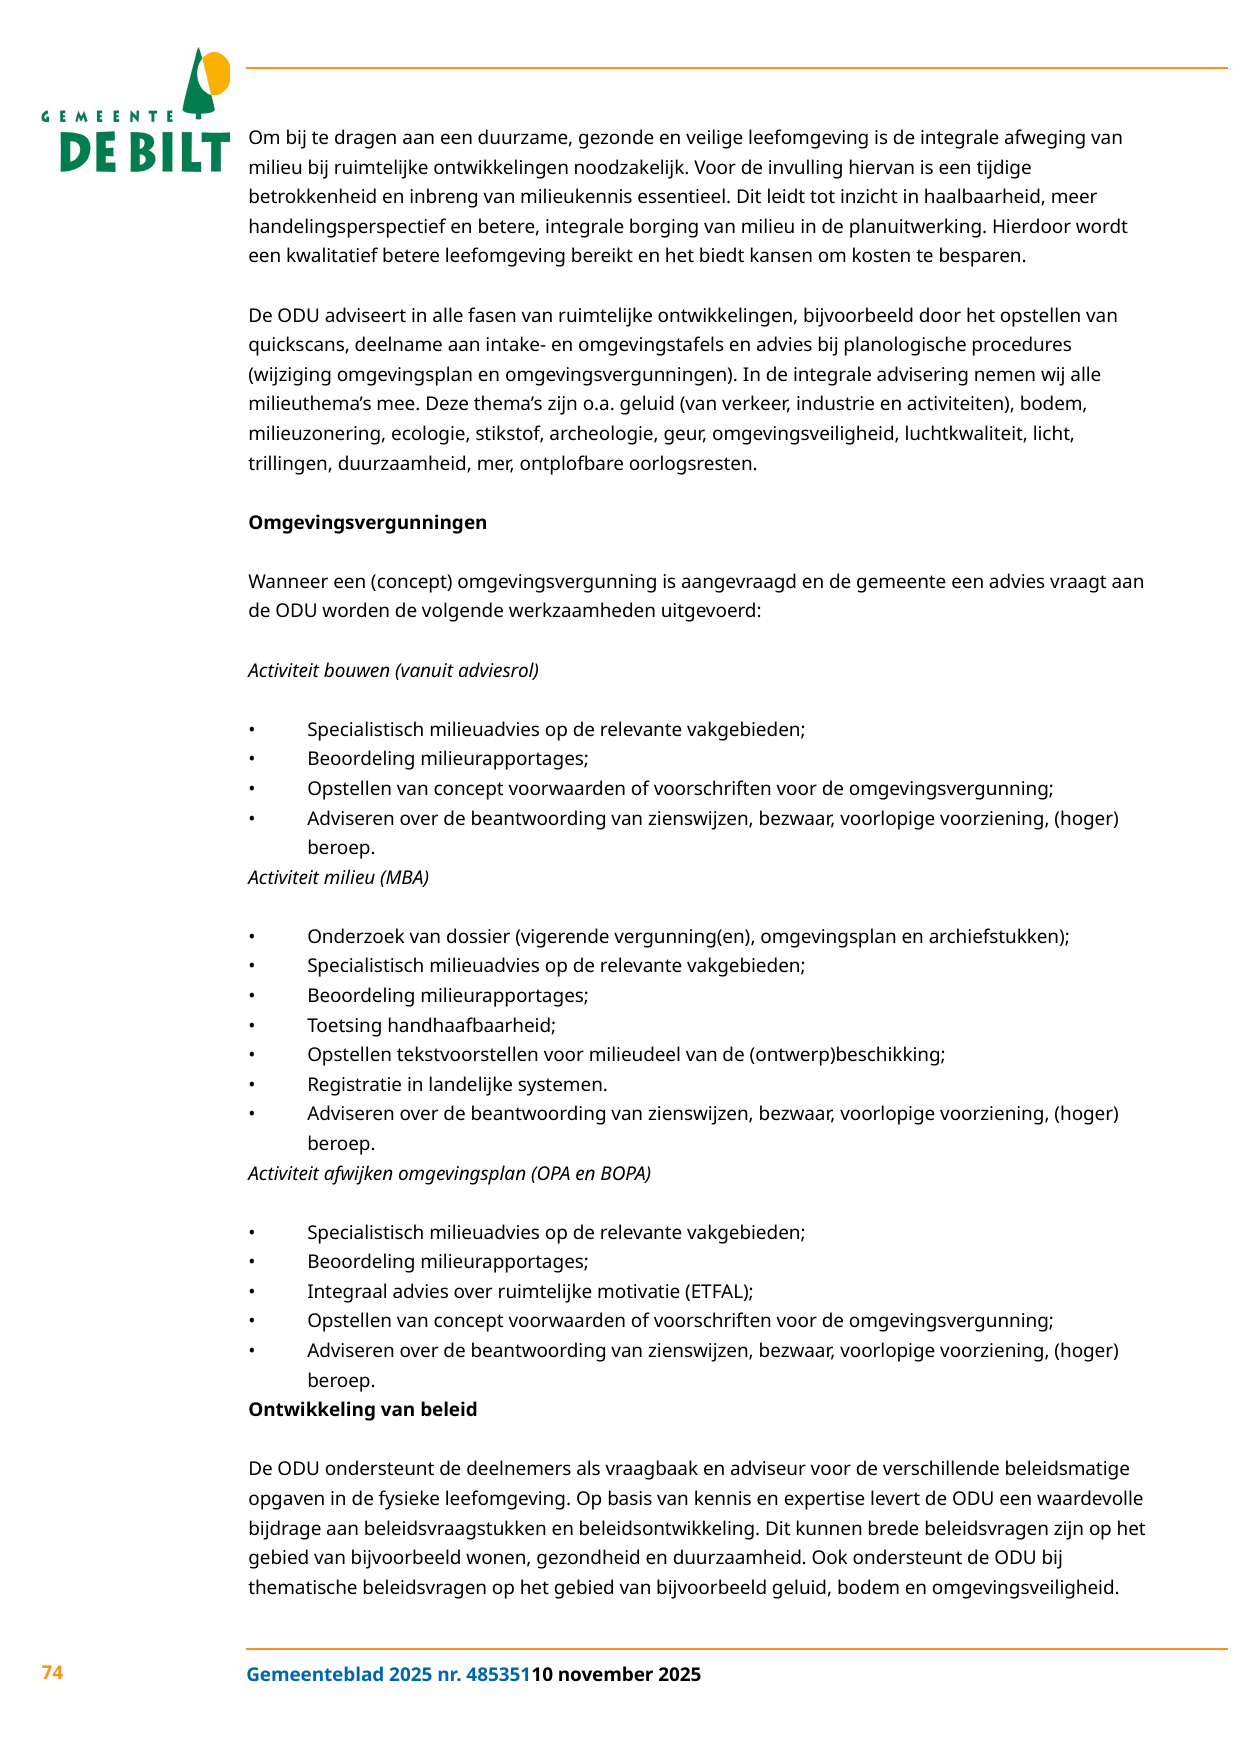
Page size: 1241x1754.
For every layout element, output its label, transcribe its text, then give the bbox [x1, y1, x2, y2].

list Specialistisch milieuadvies op de relevante vakgebieden; [248, 1219, 1152, 1245]
list Onderzoek van dossier (vigerende vergunning(en), omgevingsplan en archiefstukken); [248, 923, 1152, 949]
list Toetsing handhaafbaarheid; [248, 1012, 1152, 1038]
text Wanneer een (concept) omgevingsvergunning is aangevraagd en de gemeente een advies vraagt aan de ODU worden de volgende werkzaamheden uitgevoerd: [248, 568, 1152, 623]
text Om bij te dragen aan een duurzame, gezonde en veilige leefomgeving is de integrale afweging van milieu bij ruimtelijke ontwikkelingen noodzakelijk. Voor de invulling hiervan is een tijdige betrokkenheid en inbreng van milieukennis essentieel. Dit leidt tot inzicht in haalbaarheid, meer handelingsperspectief en betere, integrale borging van milieu in de planuitwerking. Hierdoor wordt een kwalitatief betere leefomgeving bereikt en het biedt kansen om kosten te besparen. [248, 124, 1152, 268]
picture [41, 47, 231, 172]
text Activiteit milieu (MBA) [248, 864, 1152, 890]
list Registratie in landelijke systemen. [248, 1071, 1152, 1097]
list Specialistisch milieuadvies op de relevante vakgebieden; [248, 716, 1152, 742]
list Integraal advies over ruimtelijke motivatie (ETFAL); [248, 1278, 1152, 1304]
list Opstellen van concept voorwaarden of voorschriften voor de omgevingsvergunning; [248, 1308, 1152, 1333]
list Beoordeling milieurapportages; [248, 1248, 1152, 1274]
list Opstellen van concept voorwaarden of voorschriften voor de omgevingsvergunning; [248, 775, 1152, 801]
list Specialistisch milieuadvies op de relevante vakgebieden; [248, 953, 1152, 978]
text Ontwikkeling van beleid [248, 1396, 1152, 1422]
list Opstellen tekstvoorstellen voor milieudeel van de (ontwerp)beschikking; [248, 1041, 1152, 1067]
list Beoordeling milieurapportages; [248, 746, 1152, 771]
text Activiteit afwijken omgevingsplan (OPA en BOPA) [248, 1160, 1152, 1186]
text De ODU adviseert in alle fasen van ruimtelijke ontwikkelingen, bijvoorbeeld door het opstellen van quickscans, deelname aan intake- en omgevingstafels en advies bij planologische procedures (wijziging omgevingsplan en omgevingsvergunningen). In de integrale advisering nemen wij alle milieuthema’s mee. Deze thema’s zijn o.a. geluid (van verkeer, industrie en activiteiten), bodem, milieuzonering, ecologie, stikstof, archeologie, geur, omgevingsveiligheid, luchtkwaliteit, licht, trillingen, duurzaamheid, mer, ontplofbare oorlogsresten. [248, 302, 1152, 476]
text Omgevingsvergunningen [248, 509, 1152, 535]
list Adviseren over de beantwoording van zienswijzen, bezwaar, voorlopige voorziening, (hoger) beroep. [248, 805, 1152, 860]
list Adviseren over de beantwoording van zienswijzen, bezwaar, voorlopige voorziening, (hoger) beroep. [248, 1337, 1152, 1393]
text De ODU ondersteunt de deelnemers als vraagbaak en adviseur voor de verschillende beleidsmatige opgaven in de fysieke leefomgeving. Op basis van kennis en expertise levert de ODU een waardevolle bijdrage aan beleidsvraagstukken en beleidsontwikkeling. Dit kunnen brede beleidsvragen zijn op het gebied van bijvoorbeeld wonen, gezondheid en duurzaamheid. Ook ondersteunt de ODU bij thematische beleidsvragen op het gebied van bijvoorbeeld geluid, bodem en omgevingsveiligheid. [248, 1456, 1152, 1600]
list Adviseren over de beantwoording van zienswijzen, bezwaar, voorlopige voorziening, (hoger) beroep. [248, 1101, 1152, 1156]
list Beoordeling milieurapportages; [248, 982, 1152, 1008]
text Activiteit bouwen (vanuit adviesrol) [248, 657, 1152, 683]
